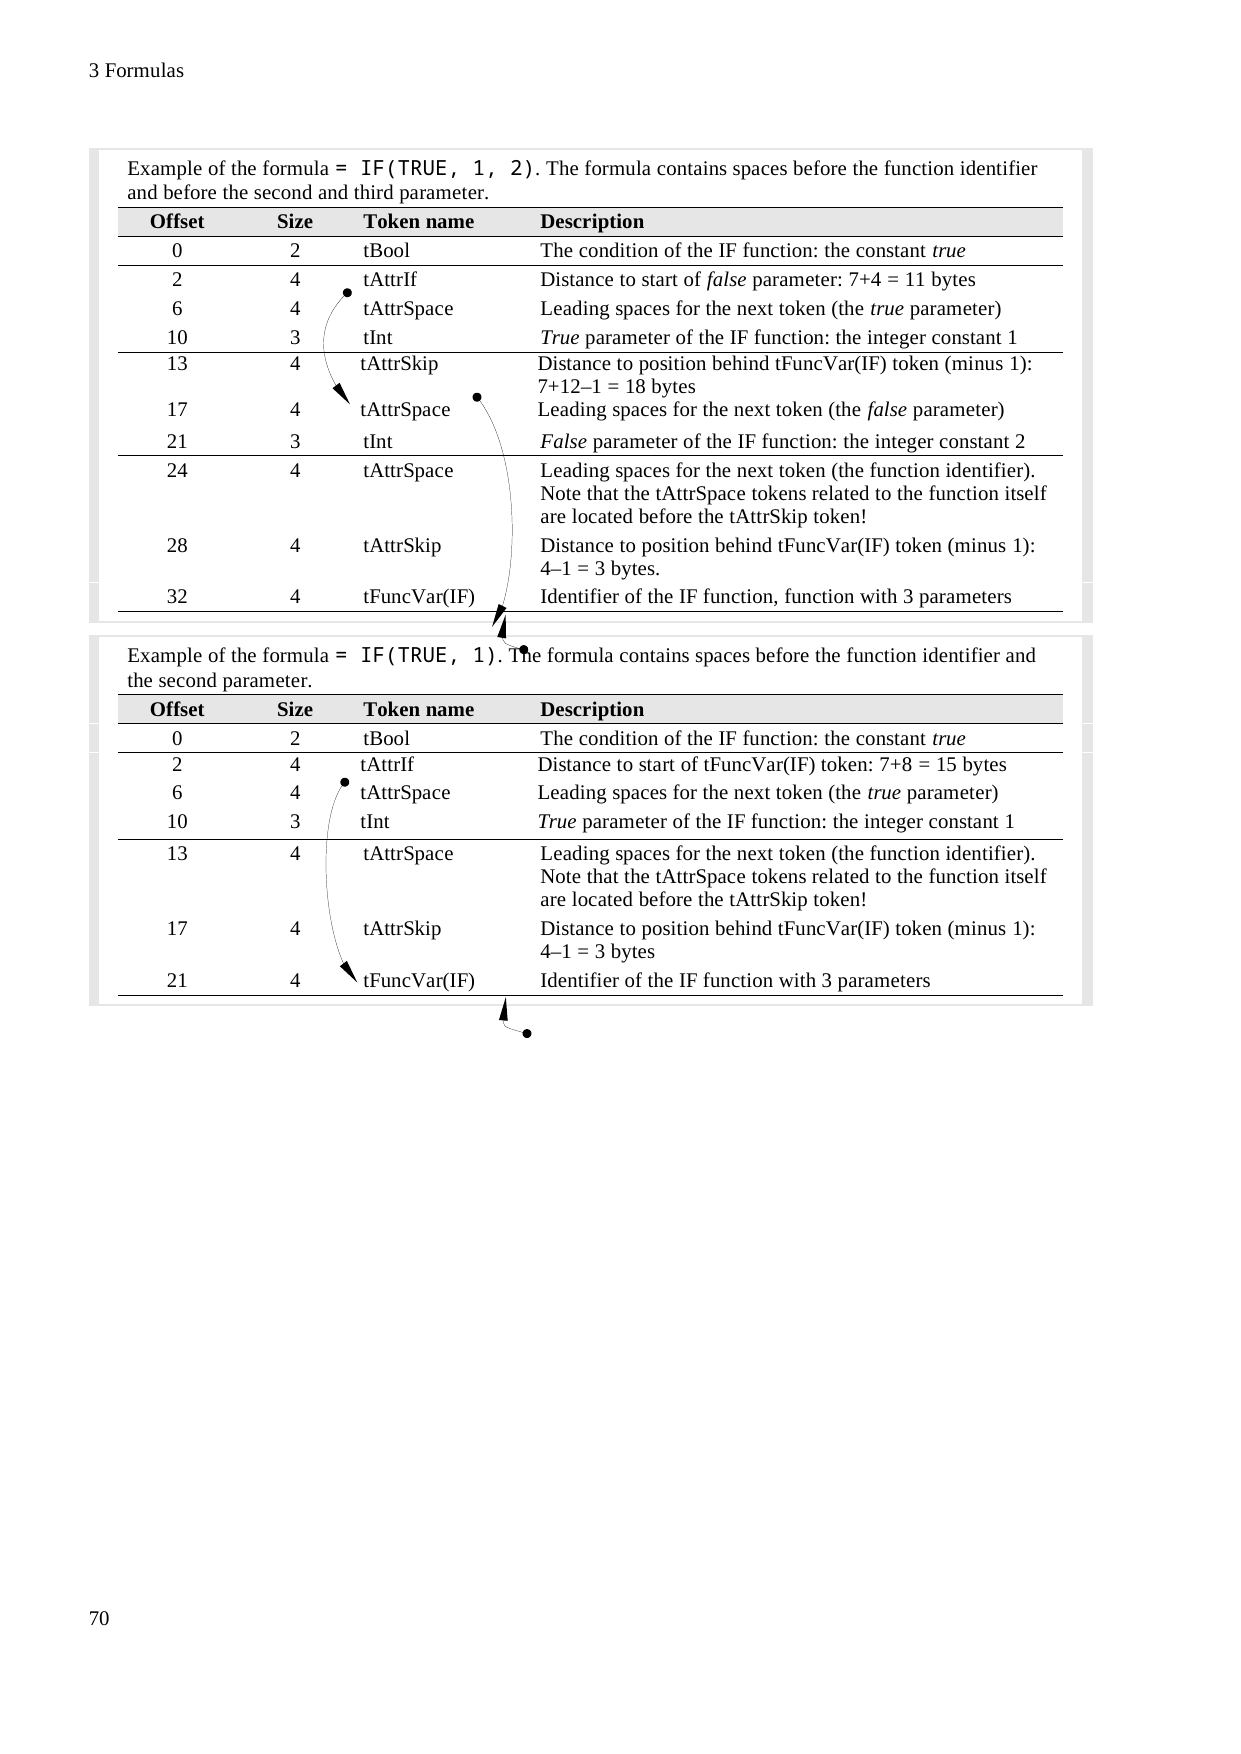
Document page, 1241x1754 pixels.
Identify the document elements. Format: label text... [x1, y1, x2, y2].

table_cell [99, 294, 118, 323]
table_cell 4 [236, 456, 354, 531]
table_cell 2 [236, 237, 354, 265]
table_cell Size [236, 208, 354, 236]
table_cell Size [236, 695, 354, 723]
table_cell Leading spaces for the next token (the false parameter) [531, 398, 1063, 427]
table_cell tAttrSkip [354, 531, 512, 582]
table_cell [236, 996, 354, 1004]
table_cell 3 [236, 323, 326, 352]
table_cell [481, 398, 531, 427]
table_cell [99, 265, 118, 294]
table_cell [99, 966, 118, 995]
table_cell False parameter of the IF function: the integer constant 2 [531, 427, 1063, 455]
table_cell [325, 353, 354, 398]
table_cell [333, 781, 354, 810]
table_cell 21 [118, 966, 236, 995]
table_cell [99, 724, 118, 752]
table_cell [1063, 810, 1082, 839]
table_header [1063, 637, 1082, 694]
table_cell [354, 996, 531, 1004]
table_cell [99, 694, 118, 723]
table_cell [99, 781, 118, 810]
table_cell [1063, 294, 1082, 323]
table_cell [531, 612, 1063, 621]
table_cell The condition of the IF function: the constant true [531, 237, 1063, 265]
table_cell [1063, 207, 1082, 236]
table_cell [99, 398, 118, 427]
table_cell [99, 456, 118, 531]
table_cell [328, 810, 354, 839]
table_cell [99, 914, 118, 966]
table_cell [1063, 914, 1082, 966]
table_cell tAttrSkip [354, 914, 531, 966]
table_cell 2 [118, 266, 236, 294]
table_cell 4 [236, 266, 354, 294]
table_cell [509, 531, 531, 582]
table_cell [99, 531, 118, 582]
table_cell tInt [354, 323, 531, 352]
table_cell [327, 840, 354, 914]
table_cell True parameter of the IF function: the integer constant 1 [531, 810, 1063, 839]
table_cell [1063, 839, 1082, 914]
table_cell 0 [118, 724, 236, 752]
table_cell [1063, 583, 1082, 611]
table_cell [118, 612, 236, 621]
table_cell Leading spaces for the next token (the function identifier). Note that the tAttrSpace tokens related to the function itself are located before the tAttrSkip token! [531, 456, 1063, 531]
table_cell [1063, 323, 1082, 352]
table_cell Leading spaces for the next token (the function identifier). Note that the tAttrSpace tokens related to the function itself are located before the tAttrSkip token! [531, 840, 1063, 914]
table_cell tAttrIf [354, 753, 531, 781]
table_cell Description [531, 208, 1063, 236]
table_cell [99, 839, 118, 914]
table_cell [1063, 531, 1082, 582]
table_cell [1063, 694, 1082, 723]
table_cell [1063, 236, 1082, 265]
table_cell [99, 323, 118, 352]
table_cell 4 [236, 353, 342, 398]
table_header [99, 150, 118, 207]
table_cell Identifier of the IF function with 3 parameters [531, 966, 1063, 995]
table_header [99, 637, 118, 694]
table_cell 3 [236, 427, 354, 455]
table_cell [99, 236, 118, 265]
table_cell [99, 995, 118, 1004]
table_cell tAttrSpace [354, 294, 531, 323]
table_cell 2 [118, 753, 236, 781]
table_cell [236, 612, 354, 621]
table_cell [495, 427, 531, 455]
table_cell 32 [118, 583, 236, 611]
table_cell Token name [354, 208, 531, 236]
table_header Example of the formula = IF(TRUE, 1). The formula contains spaces before the function identifier and the second parameter. [118, 637, 1063, 694]
table_cell tAttrSpace [354, 781, 531, 810]
table_cell [1063, 724, 1082, 752]
table_cell Distance to start of false parameter: 7+4 = 11 bytes [531, 266, 1063, 294]
table_cell [331, 914, 354, 966]
table_cell Distance to position behind tFuncVar(IF) token (minus 1): 4–1 = 3 bytes [531, 914, 1063, 966]
table_cell [1063, 265, 1082, 294]
table_cell tFuncVar(IF) [354, 583, 507, 611]
table_cell 4 [236, 781, 341, 810]
table_cell tAttrSpace [354, 398, 493, 427]
table_cell 6 [118, 294, 236, 323]
table_cell [498, 612, 531, 621]
table_header [1063, 150, 1082, 207]
table_cell [99, 352, 118, 398]
table_cell tAttrSkip [354, 353, 531, 398]
table_cell tAttrIf [354, 266, 531, 294]
table_cell Offset [118, 695, 236, 723]
table_cell [99, 583, 118, 611]
table_cell tAttrSpace [354, 456, 512, 531]
table_cell Distance to position behind tFuncVar(IF) token (minus 1): 4–1 = 3 bytes. [531, 531, 1063, 582]
table_cell [99, 753, 118, 781]
table_cell [1063, 611, 1082, 621]
table_cell [99, 207, 118, 236]
table_cell 21 [118, 427, 236, 455]
table_cell [1063, 427, 1082, 456]
table_cell tFuncVar(IF) [354, 966, 531, 995]
table_cell [1063, 352, 1082, 398]
table_cell 4 [236, 583, 354, 611]
table_cell tBool [354, 724, 531, 752]
table_cell Distance to start of tFuncVar(IF) token: 7+8 = 15 bytes [531, 753, 1063, 781]
table_cell [99, 427, 118, 456]
table_cell [1063, 456, 1082, 531]
table_cell 6 [118, 781, 236, 810]
table_cell 10 [118, 323, 236, 352]
table_cell 4 [236, 914, 342, 966]
table_cell 2 [236, 724, 354, 752]
table_cell [99, 611, 118, 621]
table_cell 13 [118, 353, 236, 398]
table_cell [1063, 781, 1082, 810]
table_cell [503, 583, 531, 611]
table_cell 3 [236, 810, 331, 839]
table_cell 17 [118, 398, 236, 427]
table_cell [328, 294, 354, 323]
table_cell tAttrSpace [354, 840, 531, 914]
table_cell [99, 810, 118, 839]
table_cell 4 [236, 753, 354, 781]
table_cell tInt [354, 810, 531, 839]
table_cell [1063, 753, 1082, 781]
table_cell The condition of the IF function: the constant true [531, 724, 1063, 752]
table_cell Offset [118, 208, 236, 236]
table_cell [531, 996, 1063, 1004]
table_cell [354, 612, 496, 621]
table_cell 0 [118, 237, 236, 265]
table_cell 17 [118, 914, 236, 966]
table_cell Leading spaces for the next token (the true parameter) [531, 294, 1063, 323]
table_cell 4 [236, 398, 354, 427]
table_cell [118, 996, 236, 1004]
table_cell Distance to position behind tFuncVar(IF) token (minus 1): 7+12–1 = 18 bytes [531, 353, 1063, 398]
table_cell Description [531, 695, 1063, 723]
table_cell Identifier of the IF function, function with 3 parameters [531, 583, 1063, 611]
table_cell [1063, 966, 1082, 995]
table_cell [324, 323, 354, 352]
table_header Example of the formula = IF(TRUE, 1, 2). The formula contains spaces before the function identifier and before the second and third parameter. [118, 150, 1063, 207]
table_cell 28 [118, 531, 236, 582]
table_cell 10 [118, 810, 236, 839]
table_cell 24 [118, 456, 236, 531]
table_cell [505, 456, 531, 531]
table_cell tInt [354, 427, 503, 455]
table_cell [1063, 995, 1082, 1004]
table_cell 4 [236, 294, 343, 323]
table_cell Leading spaces for the next token (the true parameter) [531, 781, 1063, 810]
table_cell 13 [118, 840, 236, 914]
table_cell True parameter of the IF function: the integer constant 1 [531, 323, 1063, 352]
table_cell 4 [236, 966, 354, 995]
table_cell tBool [354, 237, 531, 265]
table_cell [1063, 398, 1082, 427]
table_cell 4 [236, 840, 329, 914]
table_cell 4 [236, 531, 354, 582]
table_cell Token name [354, 695, 531, 723]
